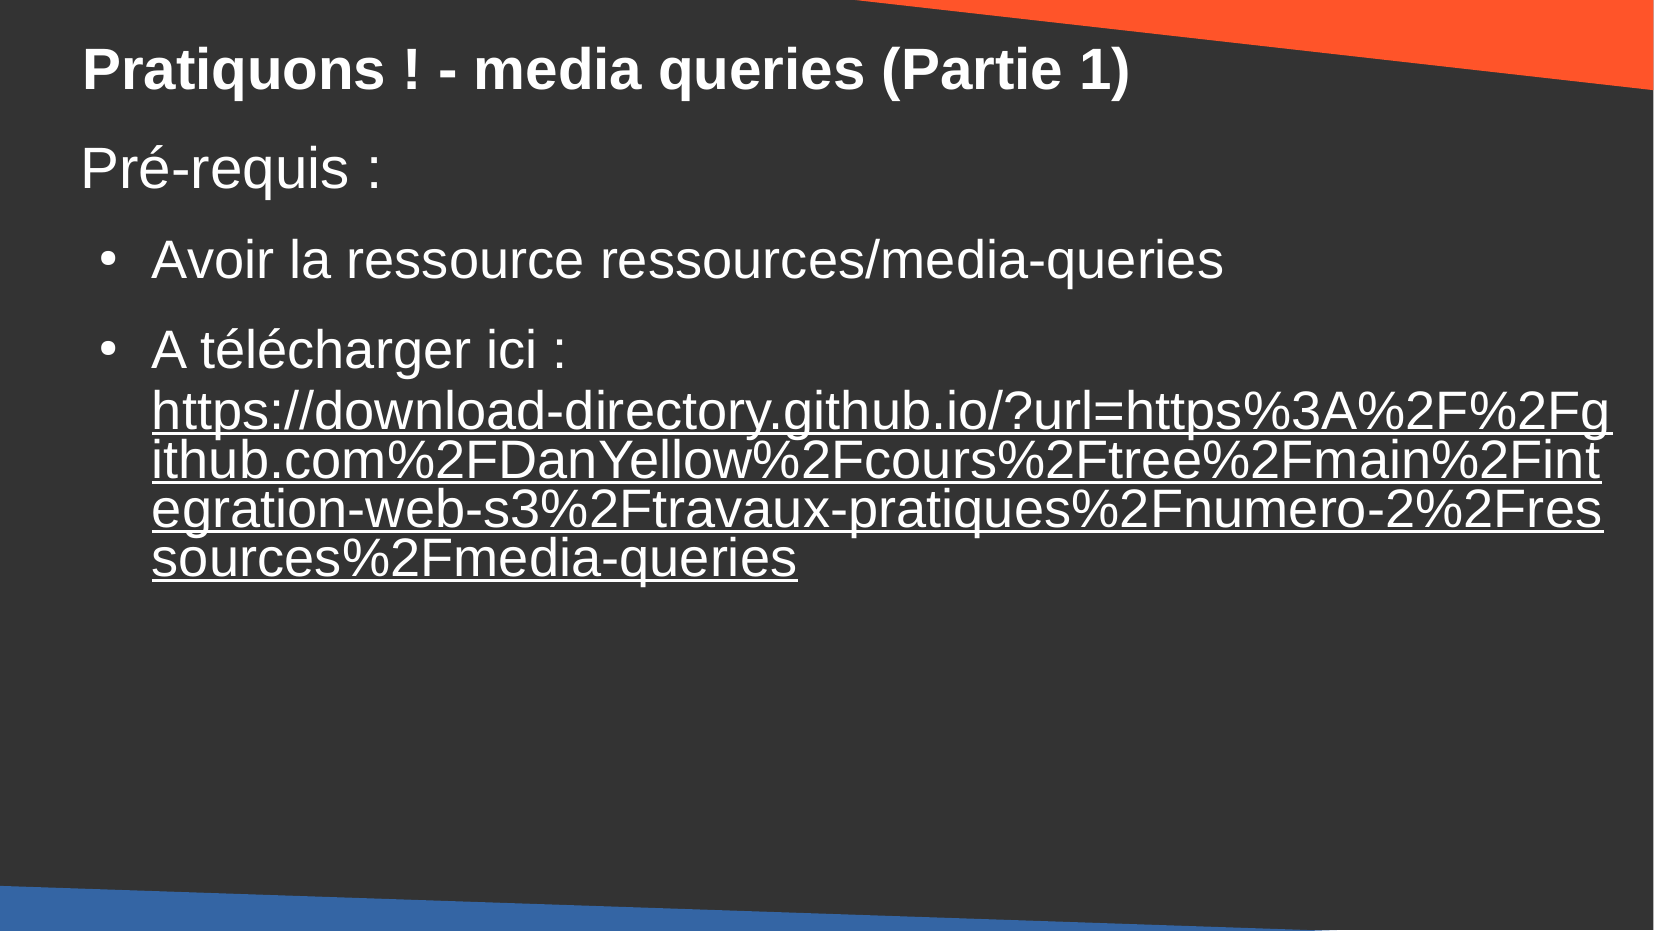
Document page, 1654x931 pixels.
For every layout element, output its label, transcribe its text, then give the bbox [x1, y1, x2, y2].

title Pratiquons ! - media queries (Partie 1) [82, 37, 1571, 114]
list Pré-requis : Avoir la ressource ressources/media-queries A télécharger ici : https://download-directory.github.io/?url=https%3A%2F%2Fgithub.com%2FDanYellow%2Fcours%2Ftree%2Fmain%2Fintegration-web-s3%2Ftravaux-pratiques%2Fnumero-2%2Fressources%2Fmedia-queries [80, 135, 1620, 650]
text_box [0, 885, 1337, 931]
text_box [855, 0, 1654, 91]
